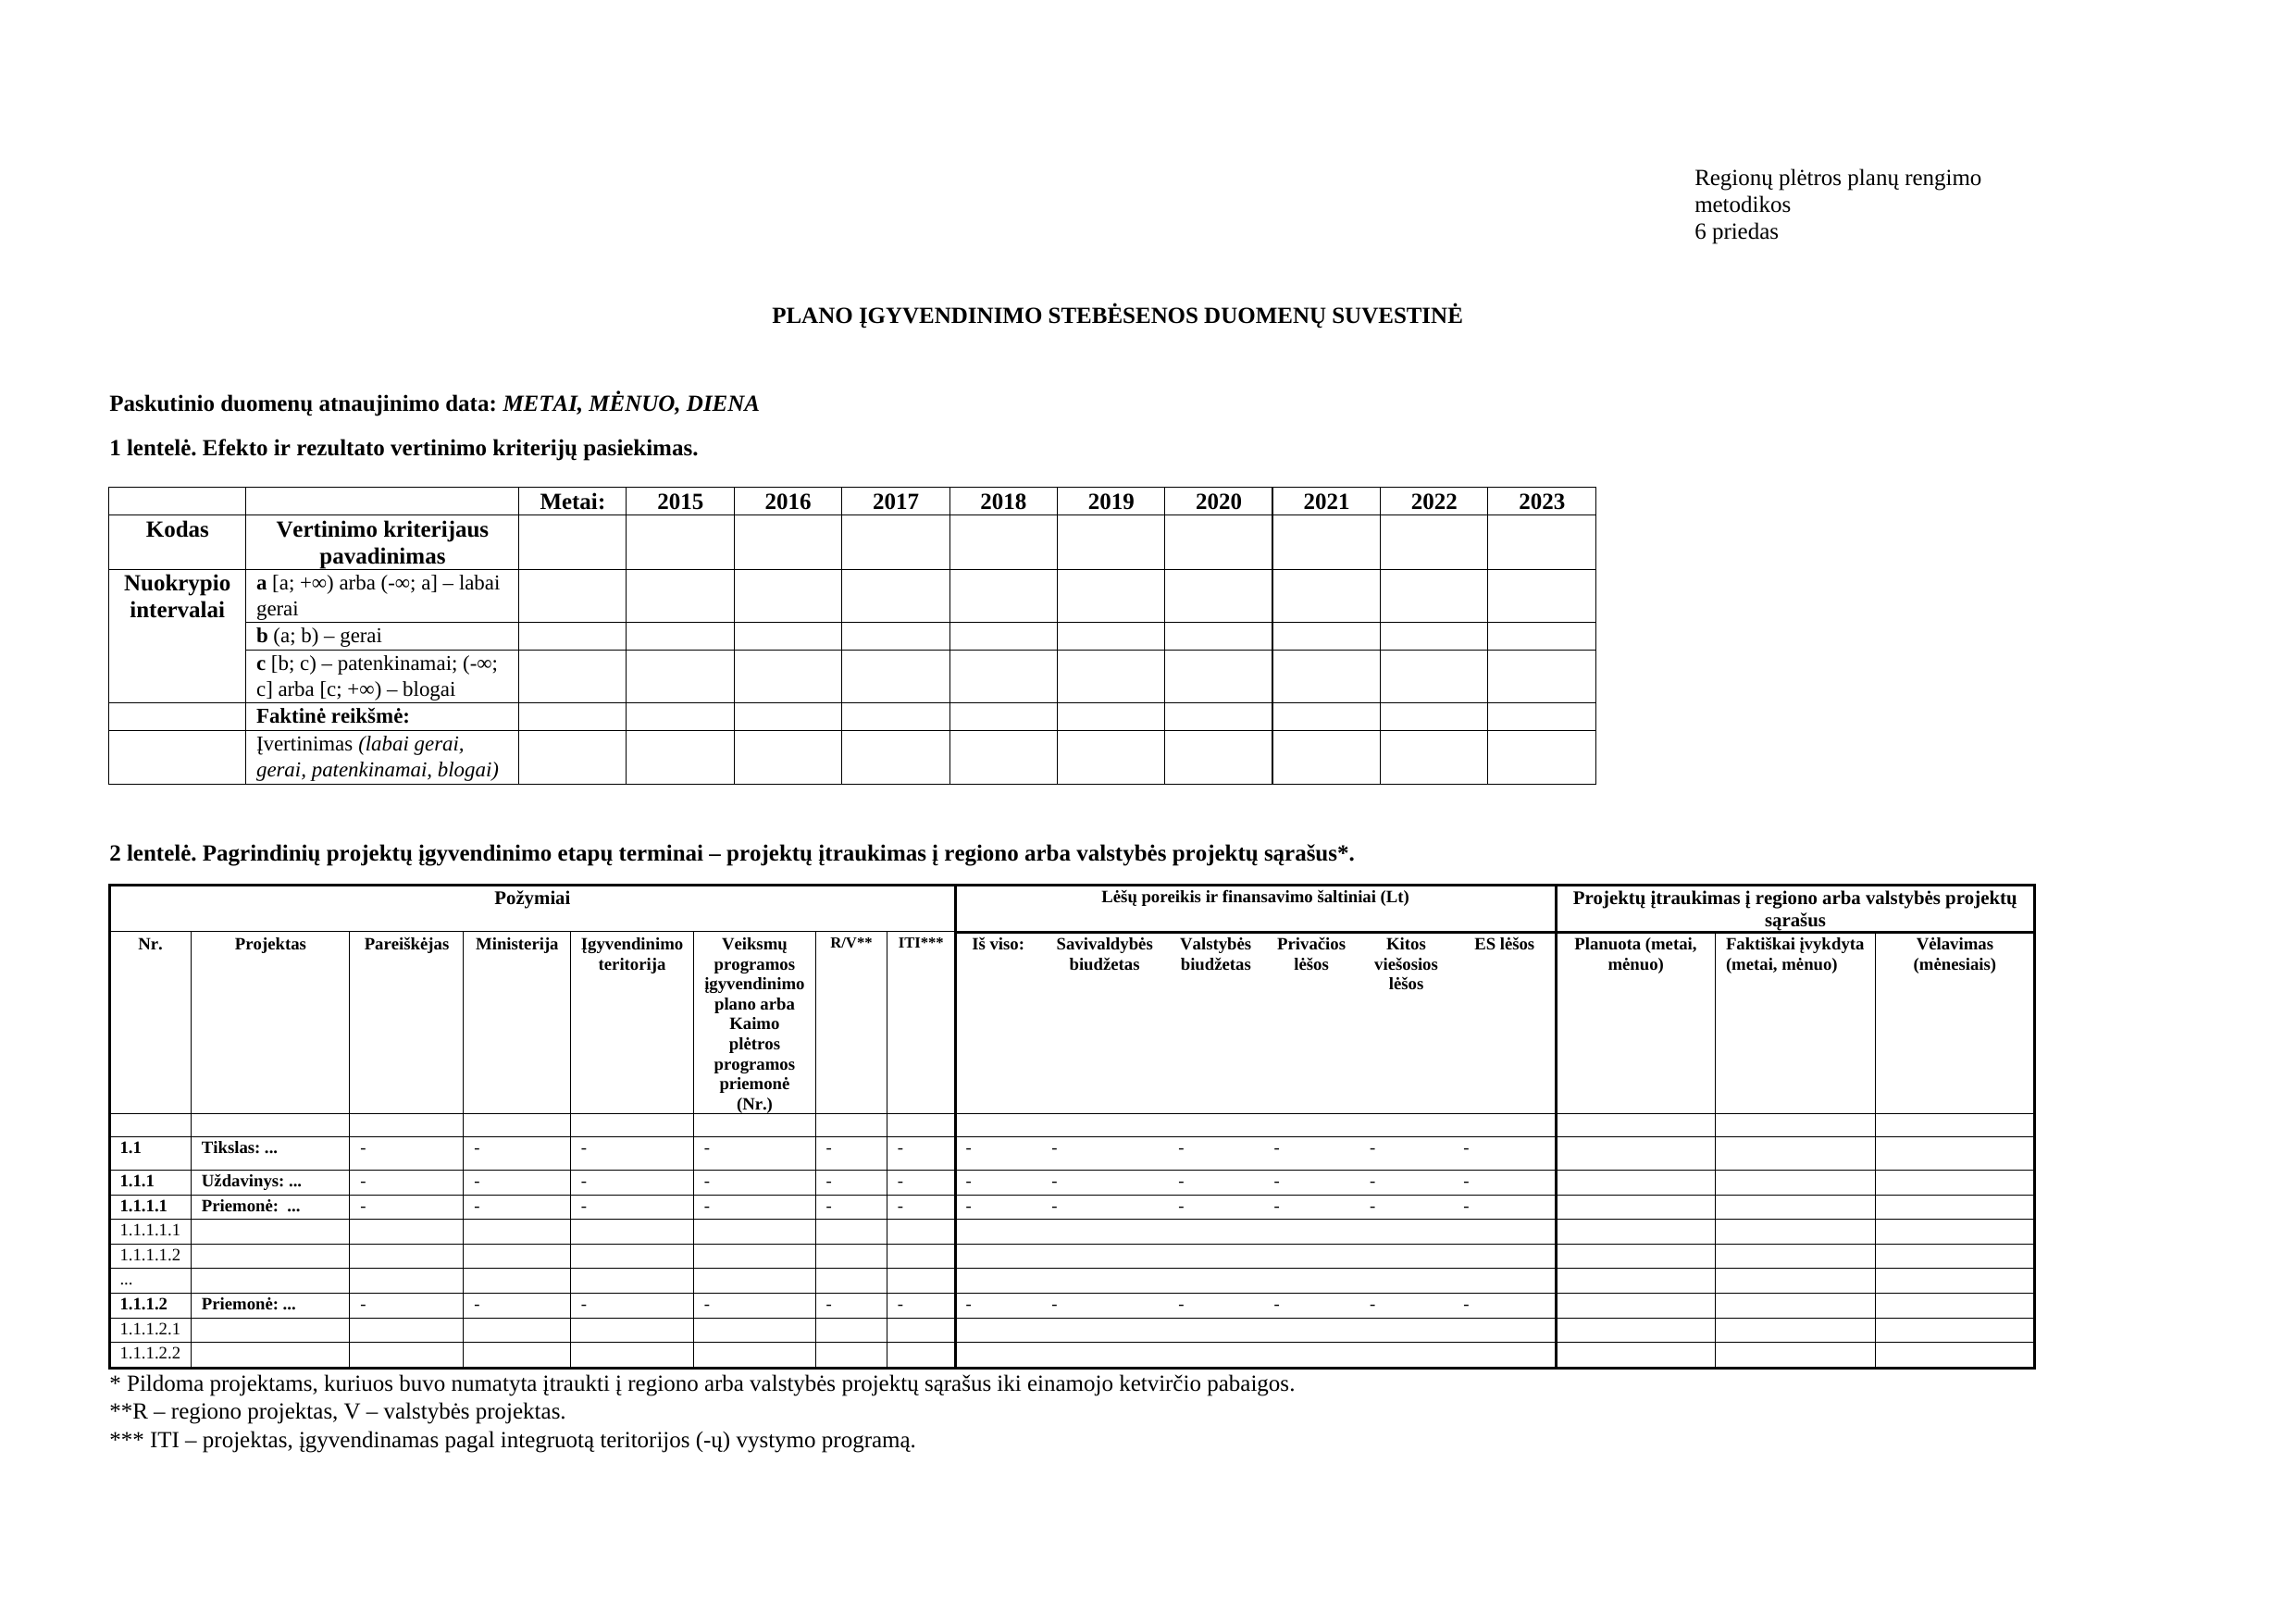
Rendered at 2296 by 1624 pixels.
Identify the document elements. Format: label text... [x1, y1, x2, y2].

table_cell [957, 1269, 1041, 1293]
table_cell [571, 1343, 693, 1367]
table_cell [350, 1269, 463, 1293]
table_cell [627, 570, 734, 622]
table_cell [950, 623, 1057, 650]
table_cell [192, 1114, 349, 1136]
table_cell [519, 651, 626, 702]
table_cell [694, 1343, 815, 1367]
table_cell - [694, 1171, 815, 1195]
table_cell [1381, 731, 1487, 784]
table_cell Priemonė: ... [192, 1294, 349, 1317]
table_cell [1558, 1171, 1715, 1195]
table_cell [1165, 731, 1272, 784]
table_cell [1876, 1137, 2033, 1170]
table_header Lėšų poreikis ir finansavimo šaltiniai (Lt) [957, 886, 1555, 931]
table_header 2016 [735, 488, 841, 514]
table_cell [957, 1220, 1041, 1244]
table_cell [464, 1269, 570, 1293]
table_cell Uždavinys: ... [192, 1171, 349, 1195]
table_cell [109, 703, 245, 730]
table_cell - [887, 1196, 954, 1219]
table_cell - [350, 1196, 463, 1219]
table_cell [627, 703, 734, 730]
table_cell [1453, 1343, 1555, 1367]
table_cell [1876, 1343, 2033, 1367]
text metodikos [109, 191, 2131, 217]
table_cell [816, 1114, 887, 1136]
table_cell [1716, 1245, 1875, 1268]
table_cell [694, 1114, 815, 1136]
table_cell [887, 1245, 954, 1268]
table_cell - [350, 1137, 463, 1170]
table_cell [816, 1319, 887, 1342]
table_cell Vėlavimas (mėnesiais) [1876, 934, 2033, 1113]
table_cell Planuota (metai, mėnuo) [1558, 934, 1715, 1113]
table_cell [192, 1269, 349, 1293]
table_cell - [464, 1137, 570, 1170]
table_cell - [571, 1171, 693, 1195]
table_cell - [1359, 1294, 1453, 1317]
table_cell [1263, 1343, 1359, 1367]
table_cell [887, 1343, 954, 1367]
table_cell - [957, 1294, 1041, 1317]
table_cell [887, 1114, 954, 1136]
table_cell [1263, 1319, 1359, 1342]
table_cell [1168, 1220, 1263, 1244]
table_cell [1716, 1343, 1875, 1367]
table_cell [1716, 1137, 1875, 1170]
table_cell [350, 1114, 463, 1136]
table_cell [842, 515, 949, 568]
table_cell - [1453, 1171, 1555, 1195]
table_cell [950, 515, 1057, 568]
table_cell [1359, 1114, 1453, 1136]
table_cell [694, 1319, 815, 1342]
table_cell [735, 703, 841, 730]
table_cell [1876, 1294, 2033, 1317]
text Paskutinio duomenų atnaujinimo data: METAI, MĖNUO, DIENA [109, 390, 2131, 416]
table_cell - [1263, 1294, 1359, 1317]
table_cell [1876, 1269, 2033, 1293]
table_cell - [1041, 1294, 1168, 1317]
table_cell [957, 1319, 1041, 1342]
table_cell [1876, 1114, 2033, 1136]
table_cell [842, 651, 949, 702]
table_cell Savivaldybės biudžetas [1041, 934, 1168, 1113]
table_header Metai: [519, 488, 626, 514]
table_cell - [957, 1137, 1041, 1170]
table_cell [1381, 703, 1487, 730]
text PLANO ĮGYVENDINIMO STEBĖSENOS DUOMENŲ SUVESTINĖ [109, 302, 2131, 329]
table_cell - [694, 1294, 815, 1317]
table_cell ITI*** [887, 932, 954, 1113]
table_cell [1488, 731, 1595, 784]
table_cell [1263, 1114, 1359, 1136]
table_cell [571, 1319, 693, 1342]
text * Pildoma projektams, kuriuos buvo numatyta įtraukti į regiono arba valstybės projektų sąrašus iki einamojo ketvirčio pabaigos. [109, 1370, 2131, 1395]
table_cell Projektas [192, 932, 349, 1113]
table_cell [1876, 1196, 2033, 1219]
table_cell - [350, 1294, 463, 1317]
table_cell [694, 1245, 815, 1268]
table_cell 1.1.1.1.2 [111, 1245, 191, 1268]
table_cell - [1263, 1137, 1359, 1170]
table_cell [816, 1220, 887, 1244]
table_cell [350, 1319, 463, 1342]
table_cell Kitos viešosios lėšos [1359, 934, 1453, 1113]
table_cell [1453, 1114, 1555, 1136]
table_cell [1041, 1343, 1168, 1367]
table_cell b (a; b) – gerai [246, 623, 518, 650]
table_cell - [694, 1196, 815, 1219]
table_cell [735, 570, 841, 622]
table_cell [735, 731, 841, 784]
table_cell [464, 1319, 570, 1342]
table_cell [1716, 1220, 1875, 1244]
table_cell [887, 1319, 954, 1342]
table_cell [1716, 1196, 1875, 1219]
table_cell ... [111, 1269, 191, 1293]
table_cell [571, 1269, 693, 1293]
table_cell - [571, 1137, 693, 1170]
table_cell [1453, 1220, 1555, 1244]
text 6 priedas [109, 217, 2131, 243]
table_cell [627, 623, 734, 650]
table_cell - [1453, 1196, 1555, 1219]
table_cell - [816, 1196, 887, 1219]
table_cell [1359, 1319, 1453, 1342]
table_cell Veiksmų programos įgyvendinimo plano arba Kaimo plėtros programos priemonė (Nr.) [694, 932, 815, 1113]
table_cell [1558, 1319, 1715, 1342]
table_cell Vertinimo kriterijaus pavadinimas [246, 515, 518, 568]
table_cell [1381, 623, 1487, 650]
text *** ITI – projektas, įgyvendinamas pagal integruotą teritorijos (-ų) vystymo programą. [109, 1426, 2131, 1453]
table_cell [1558, 1269, 1715, 1293]
table_cell [842, 703, 949, 730]
table_cell c [b; c) – patenkinamai; (-∞; c] arba [c; +∞) – blogai [246, 651, 518, 702]
table_cell - [1168, 1196, 1263, 1219]
table_cell R/V** [816, 932, 887, 1113]
table_cell - [1359, 1171, 1453, 1195]
table_cell [111, 1114, 191, 1136]
table_cell [1381, 651, 1487, 702]
table_cell [627, 731, 734, 784]
table_cell [1453, 1245, 1555, 1268]
table_cell [1488, 515, 1595, 568]
table_cell - [816, 1294, 887, 1317]
table_cell [1453, 1269, 1555, 1293]
table_cell [1168, 1114, 1263, 1136]
table_cell - [816, 1137, 887, 1170]
table_cell ES lėšos [1453, 934, 1555, 1113]
table_cell - [816, 1171, 887, 1195]
table_cell - [1359, 1196, 1453, 1219]
text 1 lentelė. Efekto ir rezultato vertinimo kriterijų pasiekimas. [109, 434, 2131, 460]
table_cell [1488, 570, 1595, 622]
table_cell [1876, 1245, 2033, 1268]
table_cell - [887, 1294, 954, 1317]
table_cell - [1168, 1294, 1263, 1317]
table_cell [1041, 1319, 1168, 1342]
table_cell Faktinė reikšmė: [246, 703, 518, 730]
table_cell - [694, 1137, 815, 1170]
table_cell [1168, 1245, 1263, 1268]
table_cell 1.1.1.1 [111, 1196, 191, 1219]
table_header 2020 [1165, 488, 1272, 514]
table_cell [1058, 703, 1164, 730]
table_cell - [1359, 1137, 1453, 1170]
table_cell [350, 1220, 463, 1244]
table_cell [1359, 1269, 1453, 1293]
table_cell [694, 1220, 815, 1244]
table_cell Tikslas: ... [192, 1137, 349, 1170]
table_cell [1488, 703, 1595, 730]
table_cell [1041, 1269, 1168, 1293]
table_cell [816, 1269, 887, 1293]
table_cell [1716, 1319, 1875, 1342]
table_cell - [1453, 1137, 1555, 1170]
table_cell [1558, 1220, 1715, 1244]
table_cell [350, 1245, 463, 1268]
table_cell [842, 623, 949, 650]
table_cell 1.1.1.2.2 [111, 1343, 191, 1367]
table_cell [1165, 515, 1272, 568]
table_cell - [571, 1294, 693, 1317]
table_cell 1.1.1.2 [111, 1294, 191, 1317]
table_cell - [1041, 1171, 1168, 1195]
table_cell - [1263, 1196, 1359, 1219]
table_cell [1381, 515, 1487, 568]
table_cell [950, 570, 1057, 622]
table_cell [1263, 1220, 1359, 1244]
table_cell [1168, 1319, 1263, 1342]
table_cell - [1453, 1294, 1555, 1317]
table_cell [1168, 1269, 1263, 1293]
table_cell 1.1.1.1.1 [111, 1220, 191, 1244]
table_cell [1273, 570, 1380, 622]
table_cell [887, 1269, 954, 1293]
table_cell [950, 651, 1057, 702]
table_cell [1273, 703, 1380, 730]
table_cell - [1168, 1171, 1263, 1195]
table_cell [519, 570, 626, 622]
text **R – regiono projektas, V – valstybės projektas. [109, 1397, 2131, 1424]
table_cell [1263, 1269, 1359, 1293]
table_cell [1041, 1114, 1168, 1136]
table_cell - [1168, 1137, 1263, 1170]
table_cell [519, 731, 626, 784]
table_cell [1716, 1171, 1875, 1195]
table_cell [627, 515, 734, 568]
table_cell [571, 1220, 693, 1244]
table_header 2019 [1058, 488, 1164, 514]
table_cell Pareiškėjas [350, 932, 463, 1113]
table_cell [1381, 570, 1487, 622]
table_cell [1876, 1171, 2033, 1195]
table_cell [519, 515, 626, 568]
table_cell [192, 1245, 349, 1268]
table_cell [1359, 1220, 1453, 1244]
table_cell [1876, 1220, 2033, 1244]
table_cell [1058, 651, 1164, 702]
table_cell [1058, 731, 1164, 784]
table_cell - [1041, 1196, 1168, 1219]
table_cell 1.1 [111, 1137, 191, 1170]
table_cell [1488, 651, 1595, 702]
table_cell Nr. [111, 932, 191, 1113]
table_cell Įvertinimas (labai gerai, gerai, patenkinamai, blogai) [246, 731, 518, 784]
table_cell [816, 1343, 887, 1367]
table_header 2022 [1381, 488, 1487, 514]
table_header 2017 [842, 488, 949, 514]
table_cell [1273, 515, 1380, 568]
table_cell [887, 1220, 954, 1244]
table_cell [950, 703, 1057, 730]
table_cell [464, 1114, 570, 1136]
table_cell [1359, 1343, 1453, 1367]
table_cell [1168, 1343, 1263, 1367]
table_cell [842, 570, 949, 622]
table_cell [735, 515, 841, 568]
table_cell [694, 1269, 815, 1293]
table_cell [1558, 1196, 1715, 1219]
table_cell [1263, 1245, 1359, 1268]
table_cell [1273, 623, 1380, 650]
table_cell Įgyvendinimo teritorija [571, 932, 693, 1113]
table_cell - [887, 1171, 954, 1195]
table_header [109, 488, 245, 514]
table_cell - [1041, 1137, 1168, 1170]
text Regionų plėtros planų rengimo [109, 164, 2131, 191]
table_cell [1488, 623, 1595, 650]
table_cell [109, 731, 245, 784]
table_header 2018 [950, 488, 1057, 514]
table_cell [1558, 1245, 1715, 1268]
table_cell Kodas [109, 515, 245, 568]
table_cell [464, 1245, 570, 1268]
table_cell [1558, 1294, 1715, 1317]
table_cell [1359, 1245, 1453, 1268]
table_cell - [957, 1196, 1041, 1219]
table_cell [1453, 1319, 1555, 1342]
table_cell [1165, 623, 1272, 650]
table_cell [1058, 515, 1164, 568]
table_cell [1041, 1220, 1168, 1244]
table_header 2023 [1488, 488, 1595, 514]
table_cell [735, 623, 841, 650]
table_cell [1058, 623, 1164, 650]
table_cell - [464, 1196, 570, 1219]
table_cell [192, 1220, 349, 1244]
table_cell [571, 1114, 693, 1136]
table_cell [957, 1343, 1041, 1367]
table_cell [627, 651, 734, 702]
table_cell [1058, 570, 1164, 622]
table_cell [1716, 1114, 1875, 1136]
table_cell [519, 703, 626, 730]
table_cell [519, 623, 626, 650]
table_cell [1716, 1294, 1875, 1317]
table_cell [957, 1245, 1041, 1268]
table_cell [350, 1343, 463, 1367]
table_cell Nuokrypio intervalai [109, 570, 245, 702]
table_cell - [350, 1171, 463, 1195]
table_cell - [464, 1171, 570, 1195]
table_cell Faktiškai įvykdyta (metai, mėnuo) [1716, 934, 1875, 1113]
table_cell [1165, 703, 1272, 730]
table_header Požymiai [111, 886, 954, 931]
table_cell Priemonė: ... [192, 1196, 349, 1219]
table_cell 1.1.1.2.1 [111, 1319, 191, 1342]
table_cell [192, 1319, 349, 1342]
table_cell - [1263, 1171, 1359, 1195]
table_cell [1558, 1343, 1715, 1367]
table_cell - [957, 1171, 1041, 1195]
table_header Projektų įtraukimas į regiono arba valstybės projektų sąrašus [1558, 886, 2033, 931]
table_cell [735, 651, 841, 702]
table_cell Valstybės biudžetas [1168, 934, 1263, 1113]
table_cell Iš viso: [957, 934, 1041, 1113]
table_cell - [464, 1294, 570, 1317]
table_cell a [a; +∞) arba (-∞; a] – labai gerai [246, 570, 518, 622]
table_cell [1716, 1269, 1875, 1293]
table_cell [1273, 731, 1380, 784]
table_cell [950, 731, 1057, 784]
table_cell [1876, 1319, 2033, 1342]
table_cell [571, 1245, 693, 1268]
table_cell [842, 731, 949, 784]
table_cell [464, 1343, 570, 1367]
text 2 lentelė. Pagrindinių projektų įgyvendinimo etapų terminai – projektų įtraukimas į regiono arba valstybės projektų sąrašus*. [109, 839, 2131, 866]
table_cell - [887, 1137, 954, 1170]
table_cell [1273, 651, 1380, 702]
table_cell [1165, 651, 1272, 702]
table_header [246, 488, 518, 514]
table_cell 1.1.1 [111, 1171, 191, 1195]
table_cell [464, 1220, 570, 1244]
table_cell - [571, 1196, 693, 1219]
table_cell Privačios lėšos [1263, 934, 1359, 1113]
table_cell [957, 1114, 1041, 1136]
table_cell Ministerija [464, 932, 570, 1113]
table_header 2021 [1273, 488, 1380, 514]
table_header 2015 [627, 488, 734, 514]
table_cell [1165, 570, 1272, 622]
table_cell [1041, 1245, 1168, 1268]
table_cell [192, 1343, 349, 1367]
table_cell [1558, 1114, 1715, 1136]
table_cell [1558, 1137, 1715, 1170]
table_cell [816, 1245, 887, 1268]
